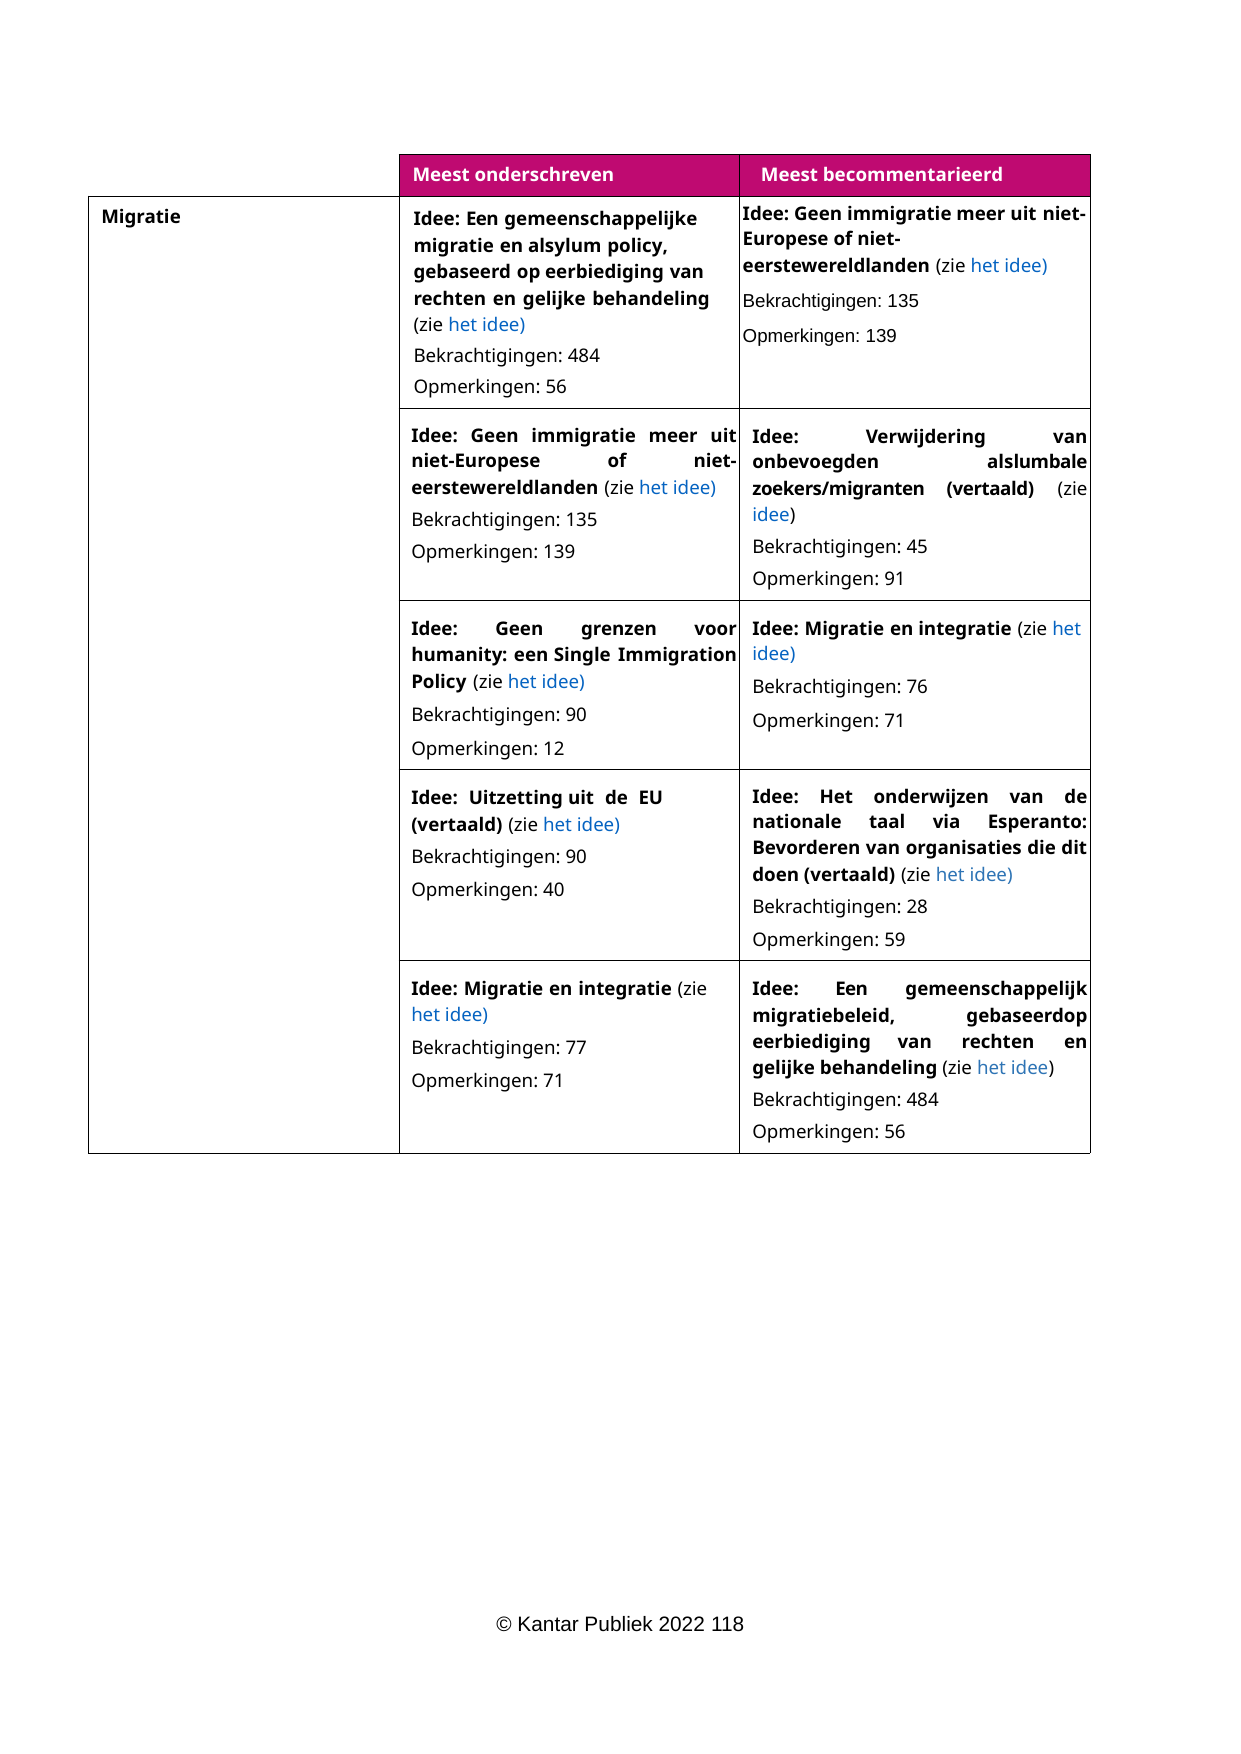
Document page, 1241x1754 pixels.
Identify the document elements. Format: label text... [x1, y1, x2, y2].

table_cell Idee: Migratie en integratie (zie het idee) Bekrachtigingen: 77 Opmerkingen: 71 [400, 961, 739, 1153]
table_header [727, 155, 739, 196]
table_cell Idee: Een gemeenschappelijk migratiebeleid, gebaseerdop eerbiediging van rechten en gelijke behandeling (zie het idee) Bekrachtigingen: 484 Opmerkingen: 56 [740, 961, 1090, 1153]
table_cell Idee: Geen immigratie meer uit niet-Europese of niet-eerstewereldlanden (zie het idee) Bekrachtigingen: 135 Opmerkingen: 139 [400, 409, 739, 599]
table_cell Idee: Uitzetting uit de EU (vertaald) (zie het idee) Bekrachtigingen: 90 Opmerkingen: 40 [400, 770, 739, 960]
table_header [740, 155, 761, 196]
table_cell Idee: Geen immigratie meer uit niet-Europese of niet-eerstewereldlanden (zie het idee) Bekrachtigingen: 135 Opmerkingen: 139 [740, 197, 1090, 408]
table_cell Idee: Migratie en integratie (zie het idee) Bekrachtigingen: 76 Opmerkingen: 71 [740, 601, 1090, 769]
table_cell Idee: Het onderwijzen van de nationale taal via Esperanto: Bevorderen van organisaties die dit doen (vertaald) (zie het idee) Bekrachtigingen: 28 Opmerkingen: 59 [740, 770, 1090, 960]
table_header [400, 155, 412, 196]
table_header Meest onderschreven [412, 155, 727, 196]
table_cell Idee: Een gemeenschappelijke migratie en alsylum policy, gebaseerd op eerbiediging van rechten en gelijke behandeling (zie het idee) Bekrachtigingen: 484 Opmerkingen: 56 [400, 197, 739, 408]
table_header [1065, 155, 1090, 196]
table_header [89, 154, 399, 196]
table_cell Idee: Geen grenzen voor humanity: een Single Immigration Policy (zie het idee) Bekrachtigingen: 90 Opmerkingen: 12 [400, 601, 739, 769]
table_cell Idee: Verwijdering van onbevoegden alslumbale zoekers/migranten (vertaald) (zie idee) Bekrachtigingen: 45 Opmerkingen: 91 [740, 409, 1090, 599]
table_cell Migratie [89, 197, 399, 1153]
table_header Meest becommentarieerd [761, 155, 1065, 196]
